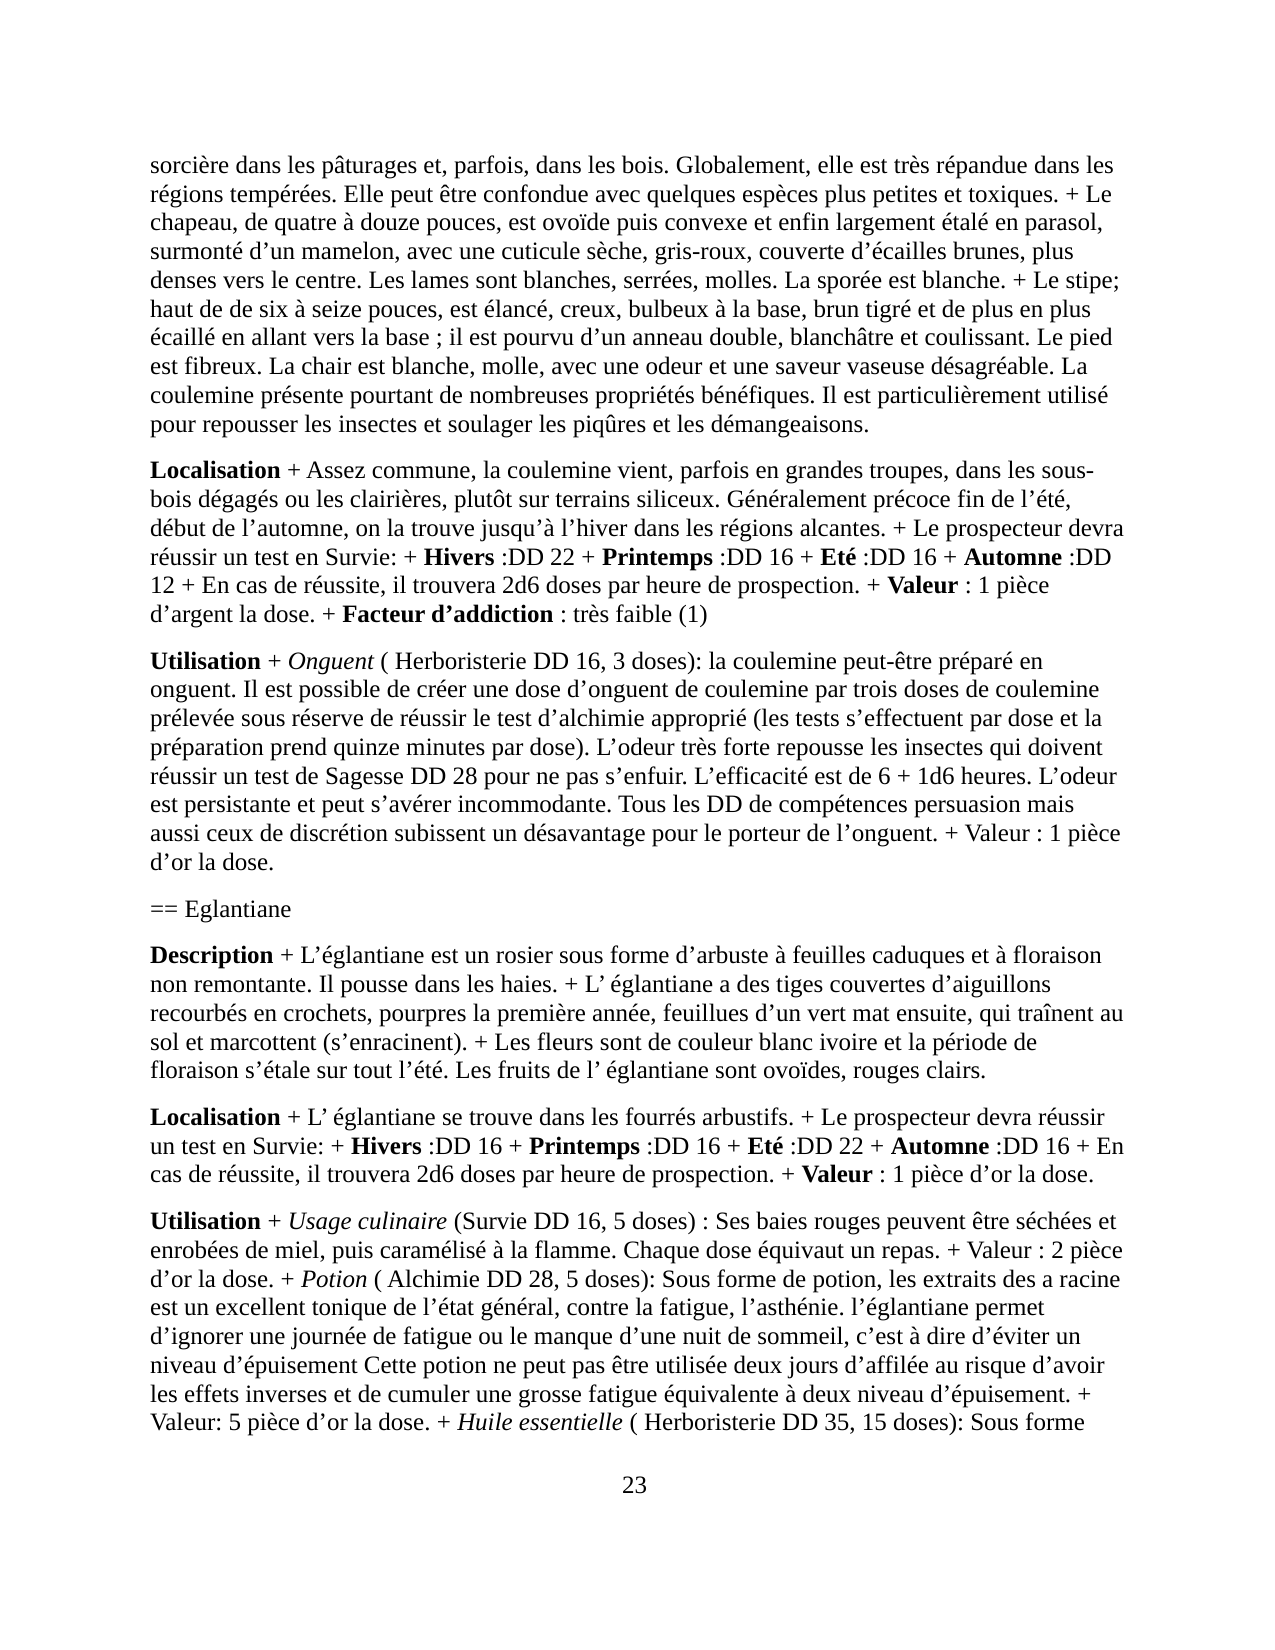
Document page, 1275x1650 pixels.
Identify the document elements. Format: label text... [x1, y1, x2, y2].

text == Eglantiane [150, 894, 1125, 922]
text Utilisation + Usage culinaire (Survie DD 16, 5 doses) : Ses baies rouges peuvent être séchées et enrobées de miel, puis caramélisé à la flamme. Chaque dose équivaut un repas. + Valeur : 2 pièce d’or la dose. + Potion ( Alchimie DD 28, 5 doses): Sous forme de potion, les extraits des a racine est un excellent tonique de l’état général, contre la fatigue, l’asthénie. l’églantiane permet d’ignorer une journée de fatigue ou le manque d’une nuit de sommeil, c’est à dire d’éviter un niveau d’épuisement Cette potion ne peut pas être utilisée deux jours d’affilée au risque d’avoir les effets inverses et de cumuler une grosse fatigue équivalente à deux niveau d’épuisement. + Valeur: 5 pièce d’or la dose. + Huile essentielle ( Herboristerie DD 35, 15 doses): Sous forme [150, 1206, 1125, 1436]
text Utilisation + Onguent ( Herboristerie DD 16, 3 doses): la coulemine peut-être préparé en onguent. Il est possible de créer une dose d’onguent de coulemine par trois doses de coulemine prélevée sous réserve de réussir le test d’alchimie approprié (les tests s’effectuent par dose et la préparation prend quinze minutes par dose). L’odeur très forte repousse les insectes qui doivent réussir un test de Sagesse DD 28 pour ne pas s’enfuir. L’efficacité est de 6 + 1d6 heures. L’odeur est persistante et peut s’avérer incommodante. Tous les DD de compétences persuasion mais aussi ceux de discrétion subissent un désavantage pour le porteur de l’onguent. + Valeur : 1 pièce d’or la dose. [150, 646, 1125, 876]
text Localisation + Assez commune, la coulemine vient, parfois en grandes troupes, dans les sous-bois dégagés ou les clairières, plutôt sur terrains siliceux. Généralement précoce fin de l’été, début de l’automne, on la trouve jusqu’à l’hiver dans les régions alcantes. + Le prospecteur devra réussir un test en Survie: + Hivers :DD 22 + Printemps :DD 16 + Eté :DD 16 + Automne :DD 12 + En cas de réussite, il trouvera 2d6 doses par heure de prospection. + Valeur : 1 pièce d’argent la dose. + Facteur d’addiction : très faible (1) [150, 455, 1125, 628]
text sorcière dans les pâturages et, parfois, dans les bois. Globalement, elle est très répandue dans les régions tempérées. Elle peut être confondue avec quelques espèces plus petites et toxiques. + Le chapeau, de quatre à douze pouces, est ovoïde puis convexe et enfin largement étalé en parasol, surmonté d’un mamelon, avec une cuticule sèche, gris-roux, couverte d’écailles brunes, plus denses vers le centre. Les lames sont blanches, serrées, molles. La sporée est blanche. + Le stipe; haut de de six à seize pouces, est élancé, creux, bulbeux à la base, brun tigré et de plus en plus écaillé en allant vers la base ; il est pourvu d’un anneau double, blanchâtre et coulissant. Le pied est fibreux. La chair est blanche, molle, avec une odeur et une saveur vaseuse désagréable. La coulemine présente pourtant de nombreuses propriétés bénéfiques. Il est particulièrement utilisé pour repousser les insectes et soulager les piqûres et les démangeaisons. [150, 150, 1125, 437]
text Localisation + L’ églantiane se trouve dans les fourrés arbustifs. + Le prospecteur devra réussir un test en Survie: + Hivers :DD 16 + Printemps :DD 16 + Eté :DD 22 + Automne :DD 16 + En cas de réussite, il trouvera 2d6 doses par heure de prospection. + Valeur : 1 pièce d’or la dose. [150, 1102, 1125, 1188]
text Description + L’églantiane est un rosier sous forme d’arbuste à feuilles caduques et à floraison non remontante. Il pousse dans les haies. + L’ églantiane a des tiges couvertes d’aiguillons recourbés en crochets, pourpres la première année, feuillues d’un vert mat ensuite, qui traînent au sol et marcottent (s’enracinent). + Les fleurs sont de couleur blanc ivoire et la période de floraison s’étale sur tout l’été. Les fruits de l’ églantiane sont ovoïdes, rouges clairs. [150, 940, 1125, 1084]
